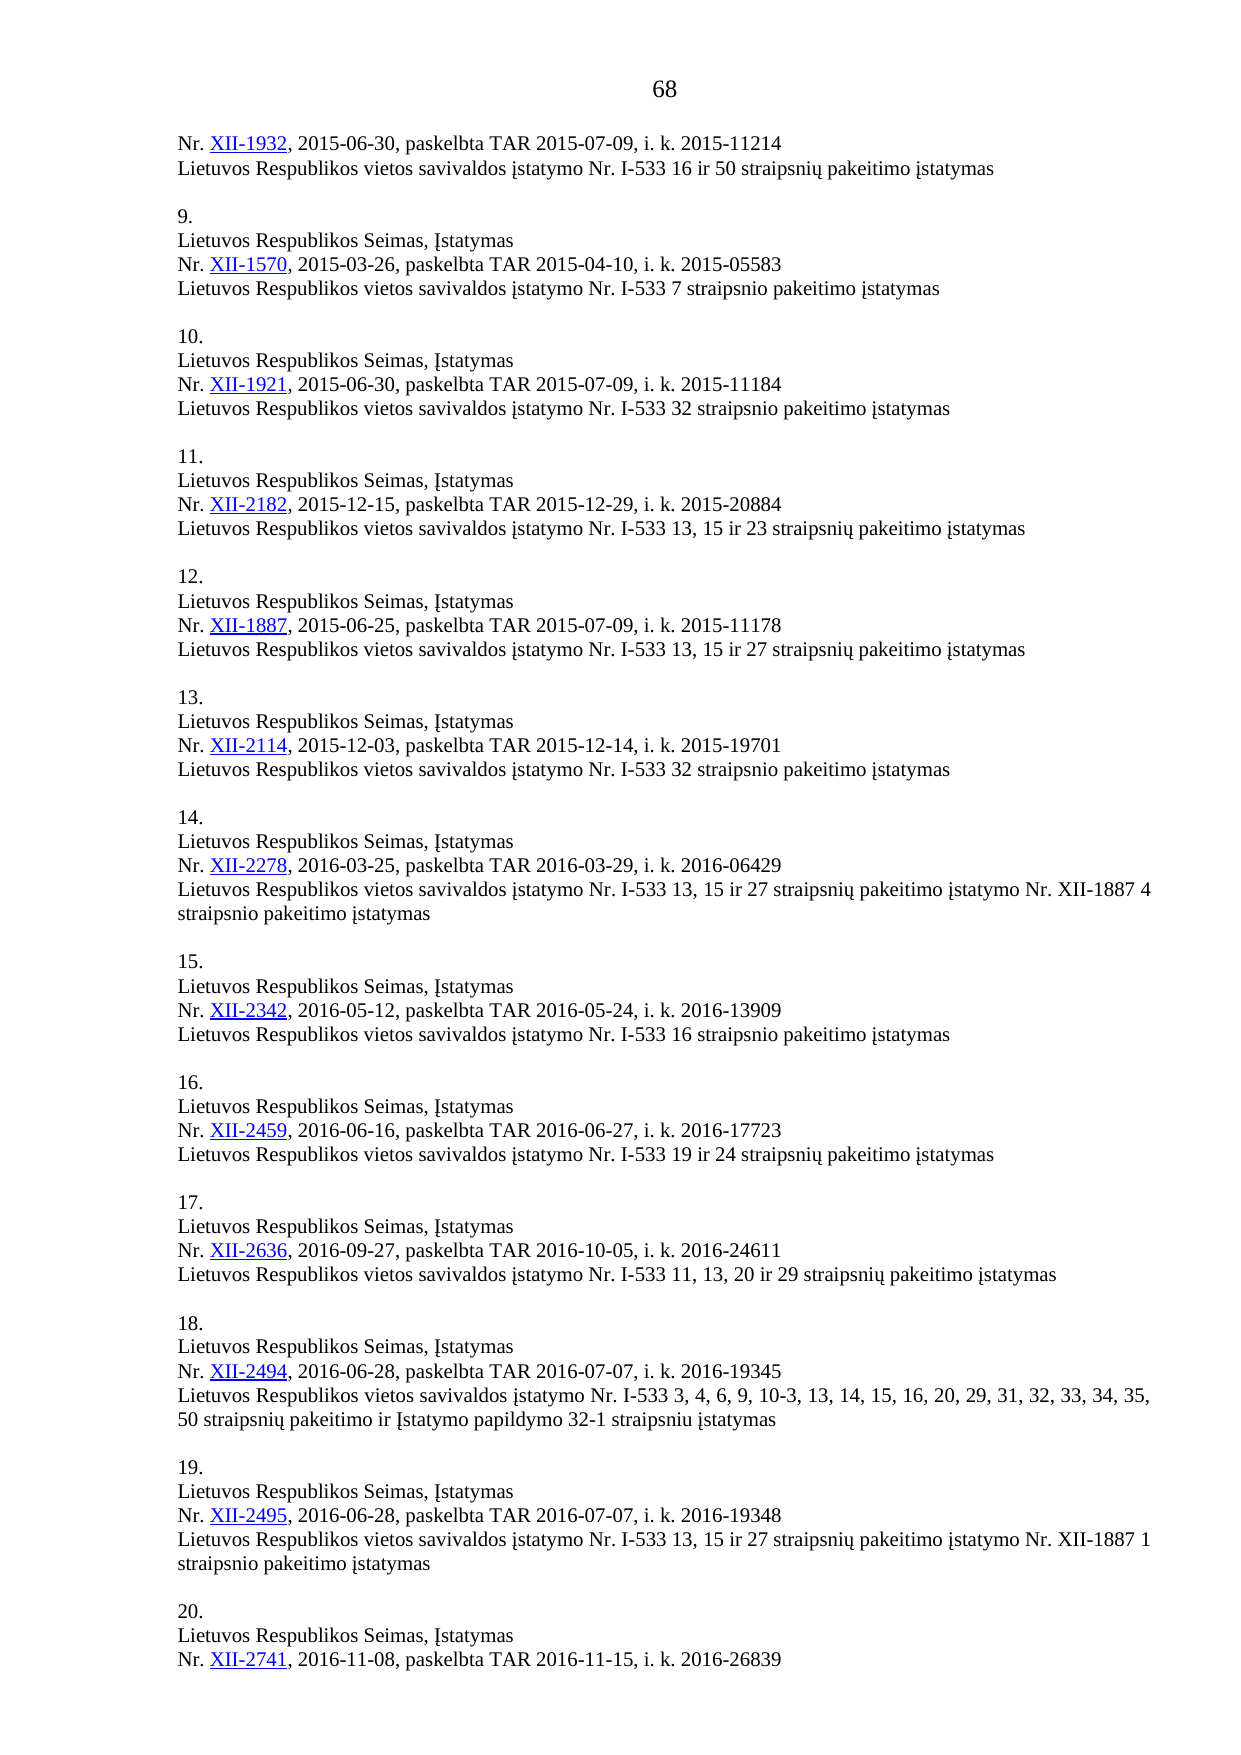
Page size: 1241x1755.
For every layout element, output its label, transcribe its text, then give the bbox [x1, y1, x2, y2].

text Lietuvos Respublikos Seimas, Įstatymas [177, 709, 1152, 733]
text Nr. XII-2636, 2016-09-27, paskelbta TAR 2016-10-05, i. k. 2016-24611 [177, 1238, 1152, 1262]
text Lietuvos Respublikos Seimas, Įstatymas [177, 1214, 1152, 1238]
text Lietuvos Respublikos vietos savivaldos įstatymo Nr. I-533 13, 15 ir 27 straipsnių pakeitimo įstatymo Nr. XII-1887 4 straipsnio pakeitimo įstatymas [177, 877, 1152, 925]
text Lietuvos Respublikos Seimas, Įstatymas [177, 228, 1152, 252]
text Lietuvos Respublikos vietos savivaldos įstatymo Nr. I-533 7 straipsnio pakeitimo įstatymas [177, 276, 1152, 300]
text 15. [177, 949, 1152, 973]
text 11. [177, 444, 1152, 468]
text 9. [177, 203, 1152, 228]
text Lietuvos Respublikos Seimas, Įstatymas [177, 468, 1152, 492]
text Lietuvos Respublikos vietos savivaldos įstatymo Nr. I-533 11, 13, 20 ir 29 straipsnių pakeitimo įstatymas [177, 1262, 1152, 1286]
text 19. [177, 1455, 1152, 1479]
text Nr. XII-2494, 2016-06-28, paskelbta TAR 2016-07-07, i. k. 2016-19345 [177, 1358, 1152, 1383]
text Lietuvos Respublikos vietos savivaldos įstatymo Nr. I-533 13, 15 ir 23 straipsnių pakeitimo įstatymas [177, 516, 1152, 540]
text Lietuvos Respublikos Seimas, Įstatymas [177, 1094, 1152, 1118]
text Nr. XII-1887, 2015-06-25, paskelbta TAR 2015-07-09, i. k. 2015-11178 [177, 613, 1152, 637]
text Lietuvos Respublikos Seimas, Įstatymas [177, 1623, 1152, 1647]
text Lietuvos Respublikos vietos savivaldos įstatymo Nr. I-533 19 ir 24 straipsnių pakeitimo įstatymas [177, 1142, 1152, 1166]
text Lietuvos Respublikos Seimas, Įstatymas [177, 588, 1152, 613]
text 20. [177, 1599, 1152, 1623]
text Lietuvos Respublikos vietos savivaldos įstatymo Nr. I-533 16 ir 50 straipsnių pakeitimo įstatymas [177, 155, 1152, 179]
text Nr. XII-1570, 2015-03-26, paskelbta TAR 2015-04-10, i. k. 2015-05583 [177, 252, 1152, 276]
text Nr. XII-1932, 2015-06-30, paskelbta TAR 2015-07-09, i. k. 2015-11214 [177, 131, 1152, 155]
text Nr. XII-2182, 2015-12-15, paskelbta TAR 2015-12-29, i. k. 2015-20884 [177, 492, 1152, 516]
text Nr. XII-2342, 2016-05-12, paskelbta TAR 2016-05-24, i. k. 2016-13909 [177, 998, 1152, 1022]
text Nr. XII-1921, 2015-06-30, paskelbta TAR 2015-07-09, i. k. 2015-11184 [177, 372, 1152, 396]
text Lietuvos Respublikos vietos savivaldos įstatymo Nr. I-533 16 straipsnio pakeitimo įstatymas [177, 1022, 1152, 1046]
text Lietuvos Respublikos Seimas, Įstatymas [177, 1334, 1152, 1358]
text Lietuvos Respublikos vietos savivaldos įstatymo Nr. I-533 3, 4, 6, 9, 10-3, 13, 14, 15, 16, 20, 29, 31, 32, 33, 34, 35, 50 straipsnių pakeitimo ir Įstatymo papildymo 32-1 straipsniu įstatymas [177, 1383, 1152, 1431]
text 12. [177, 564, 1152, 588]
text Lietuvos Respublikos vietos savivaldos įstatymo Nr. I-533 32 straipsnio pakeitimo įstatymas [177, 396, 1152, 420]
text Lietuvos Respublikos Seimas, Įstatymas [177, 829, 1152, 853]
text Lietuvos Respublikos Seimas, Įstatymas [177, 1479, 1152, 1503]
text Nr. XII-2114, 2015-12-03, paskelbta TAR 2015-12-14, i. k. 2015-19701 [177, 733, 1152, 757]
text 10. [177, 324, 1152, 348]
text 16. [177, 1070, 1152, 1094]
text 14. [177, 805, 1152, 829]
text Lietuvos Respublikos vietos savivaldos įstatymo Nr. I-533 13, 15 ir 27 straipsnių pakeitimo įstatymo Nr. XII-1887 1 straipsnio pakeitimo įstatymas [177, 1527, 1152, 1575]
text Lietuvos Respublikos Seimas, Įstatymas [177, 973, 1152, 998]
text Nr. XII-2278, 2016-03-25, paskelbta TAR 2016-03-29, i. k. 2016-06429 [177, 853, 1152, 877]
text Nr. XII-2459, 2016-06-16, paskelbta TAR 2016-06-27, i. k. 2016-17723 [177, 1118, 1152, 1142]
text Lietuvos Respublikos vietos savivaldos įstatymo Nr. I-533 32 straipsnio pakeitimo įstatymas [177, 757, 1152, 781]
text 18. [177, 1310, 1152, 1334]
text 17. [177, 1190, 1152, 1214]
text Lietuvos Respublikos Seimas, Įstatymas [177, 348, 1152, 372]
text Nr. XII-2495, 2016-06-28, paskelbta TAR 2016-07-07, i. k. 2016-19348 [177, 1503, 1152, 1527]
text 13. [177, 685, 1152, 709]
text Nr. XII-2741, 2016-11-08, paskelbta TAR 2016-11-15, i. k. 2016-26839 [177, 1647, 1152, 1671]
text Lietuvos Respublikos vietos savivaldos įstatymo Nr. I-533 13, 15 ir 27 straipsnių pakeitimo įstatymas [177, 637, 1152, 661]
